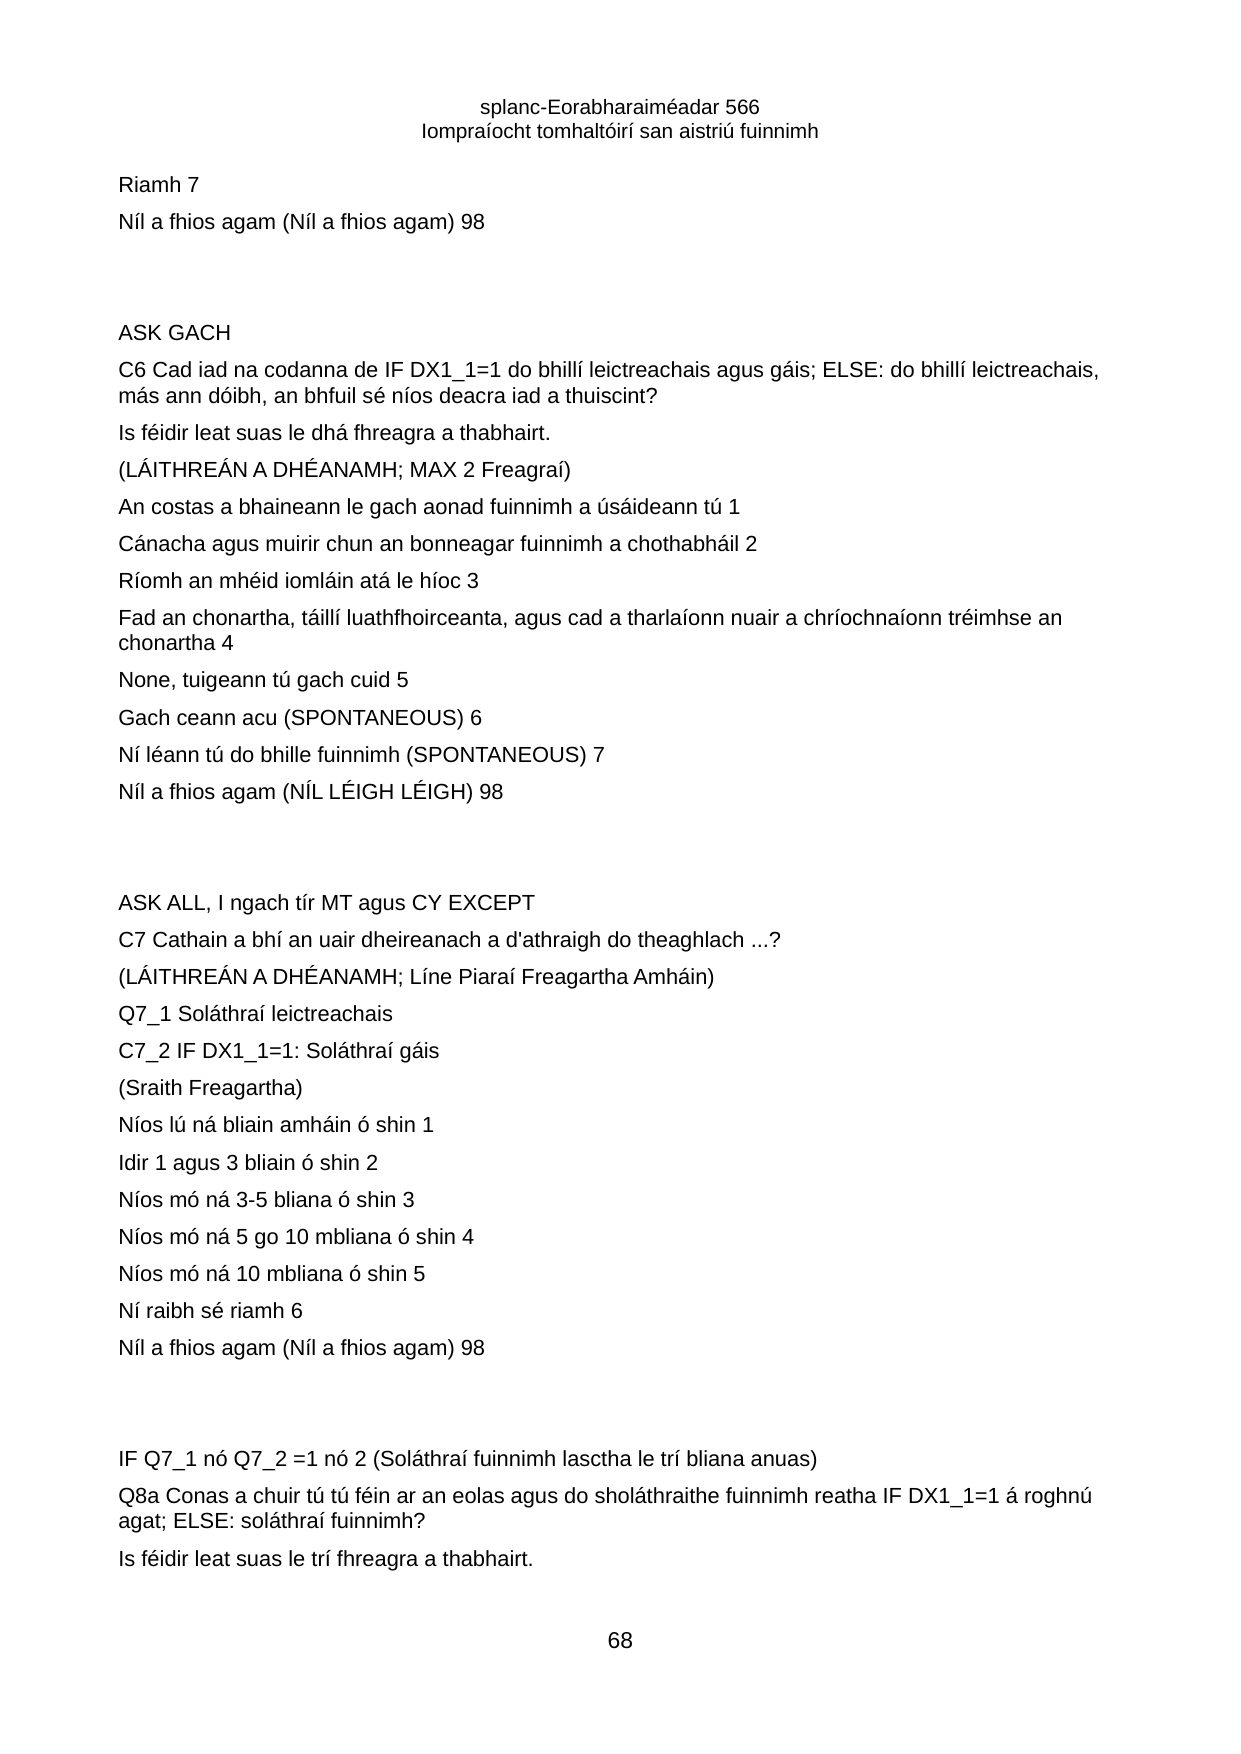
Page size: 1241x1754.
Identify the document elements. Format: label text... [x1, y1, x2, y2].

text An costas a bhaineann le gach aonad fuinnimh a úsáideann tú 1 [118, 494, 1122, 519]
text None, tuigeann tú gach cuid 5 [118, 667, 1122, 692]
text Níos lú ná bliain amháin ó shin 1 [118, 1112, 1122, 1137]
text Is féidir leat suas le trí fhreagra a thabhairt. [118, 1545, 1122, 1571]
text ASK GACH [118, 320, 1122, 345]
text Ríomh an mhéid iomláin atá le híoc 3 [118, 568, 1122, 593]
text Q7_1 Soláthraí leictreachais [118, 1001, 1122, 1026]
text Ní raibh sé riamh 6 [118, 1298, 1122, 1323]
text Fad an chonartha, táillí luathfhoirceanta, agus cad a tharlaíonn nuair a chríochnaíonn tréimhse an chonartha 4 [118, 605, 1122, 655]
text Níos mó ná 5 go 10 mbliana ó shin 4 [118, 1223, 1122, 1249]
text Níos mó ná 3-5 bliana ó shin 3 [118, 1186, 1122, 1212]
text IF Q7_1 nó Q7_2 =1 nó 2 (Soláthraí fuinnimh lasctha le trí bliana anuas) [118, 1446, 1122, 1471]
text (LÁITHREÁN A DHÉANAMH; MAX 2 Freagraí) [118, 457, 1122, 482]
text C7 Cathain a bhí an uair dheireanach a d'athraigh do theaghlach ...? [118, 927, 1122, 952]
text (LÁITHREÁN A DHÉANAMH; Líne Piaraí Freagartha Amháin) [118, 964, 1122, 989]
text Is féidir leat suas le dhá fhreagra a thabhairt. [118, 419, 1122, 445]
text Riamh 7 [118, 172, 1122, 197]
text Ní léann tú do bhille fuinnimh (SPONTANEOUS) 7 [118, 741, 1122, 767]
text ASK ALL, I ngach tír MT agus CY EXCEPT [118, 890, 1122, 915]
text C6 Cad iad na codanna de IF DX1_1=1 do bhillí leictreachais agus gáis; ELSE: do bhillí leictreachais, más ann dóibh, an bhfuil sé níos deacra iad a thuiscint? [118, 357, 1122, 408]
text C7_2 IF DX1_1=1: Soláthraí gáis [118, 1038, 1122, 1063]
text Gach ceann acu (SPONTANEOUS) 6 [118, 704, 1122, 729]
text Idir 1 agus 3 bliain ó shin 2 [118, 1149, 1122, 1174]
text Níl a fhios agam (NÍL LÉIGH LÉIGH) 98 [118, 778, 1122, 804]
text Níos mó ná 10 mbliana ó shin 5 [118, 1261, 1122, 1286]
text Cánacha agus muirir chun an bonneagar fuinnimh a chothabháil 2 [118, 531, 1122, 556]
text Níl a fhios agam (Níl a fhios agam) 98 [118, 1335, 1122, 1360]
text (Sraith Freagartha) [118, 1075, 1122, 1100]
text Níl a fhios agam (Níl a fhios agam) 98 [118, 209, 1122, 234]
text Q8a Conas a chuir tú tú féin ar an eolas agus do sholáthraithe fuinnimh reatha IF DX1_1=1 á roghnú agat; ELSE: soláthraí fuinnimh? [118, 1483, 1122, 1533]
